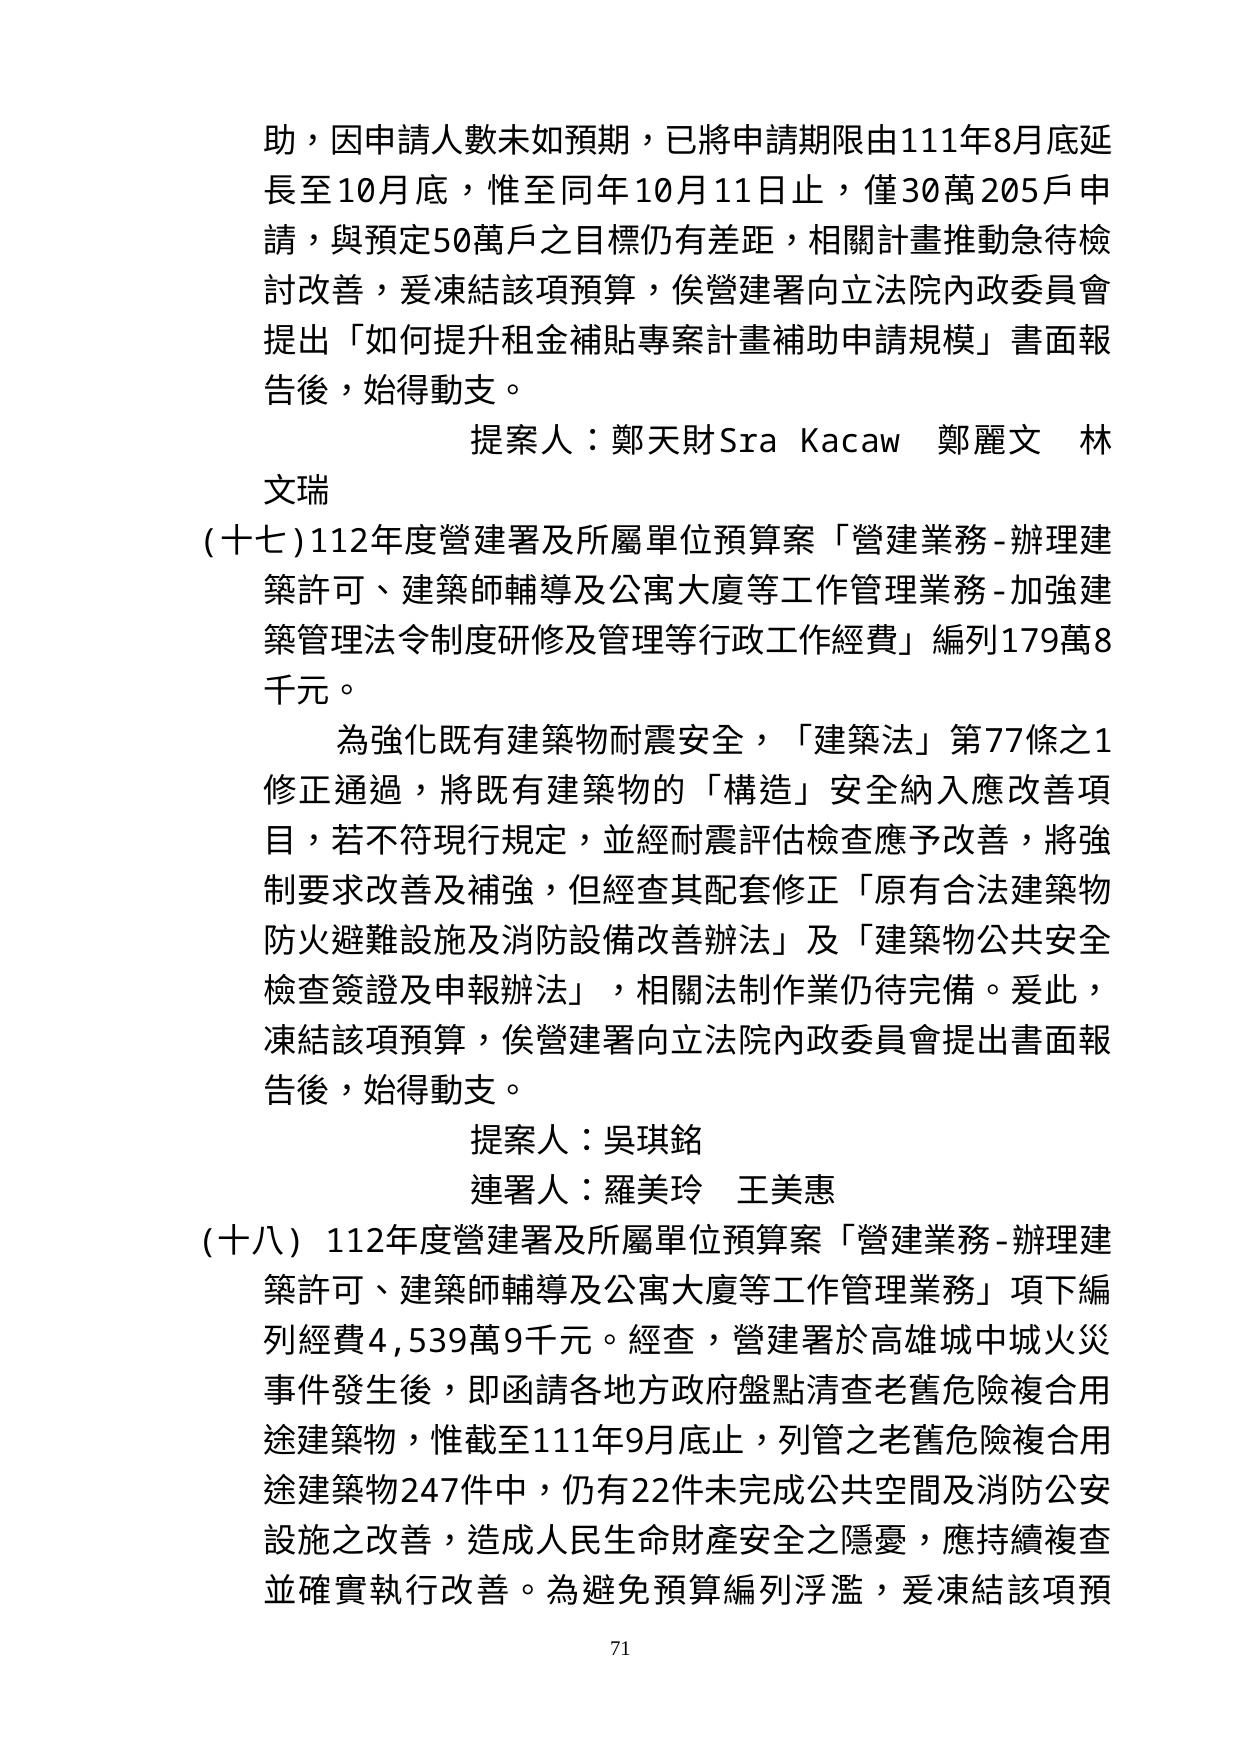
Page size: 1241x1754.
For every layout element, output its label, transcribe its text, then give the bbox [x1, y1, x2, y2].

text 助，因申請人數未如預期，已將申請期限由111年8月底延長至10月底，惟至同年10月11日止，僅30萬205戶申請，與預定50萬戶之目標仍有差距，相關計畫推動急待檢討改善，爰凍結該項預算，俟營建署向立法院內政委員會提出「如何提升租金補貼專案計畫補助申請規模」書面報告後，始得動支。 [130, 112, 1113, 412]
text 為強化既有建築物耐震安全，「建築法」第77條之1修正通過，將既有建築物的「構造」安全納入應改善項目，若不符現行規定，並經耐震評估檢查應予改善，將強制要求改善及補強，但經查其配套修正「原有合法建築物防火避難設施及消防設備改善辦法」及「建築物公共安全檢查簽證及申報辦法」，相關法制作業仍待完備。爰此，凍結該項預算，俟營建署向立法院內政委員會提出書面報告後，始得動支。 [263, 712, 1113, 1112]
text 提案人：吳琪銘 [263, 1112, 1113, 1162]
text 連署人：羅美玲 王美惠 [263, 1162, 1113, 1212]
text 提案人：鄭天財Sra Kacaw 鄭麗文 林文瑞 [263, 412, 1113, 512]
text (十七)112年度營建署及所屬單位預算案「營建業務-辦理建築許可、建築師輔導及公寓大廈等工作管理業務-加強建築管理法令制度研修及管理等行政工作經費」編列179萬8千元。 [130, 512, 1113, 712]
text (十八) 112年度營建署及所屬單位預算案「營建業務-辦理建築許可、建築師輔導及公寓大廈等工作管理業務」項下編列經費4,539萬9千元。經查，營建署於高雄城中城火災事件發生後，即函請各地方政府盤點清查老舊危險複合用途建築物，惟截至111年9月底止，列管之老舊危險複合用途建築物247件中，仍有22件未完成公共空間及消防公安設施之改善，造成人民生命財產安全之隱憂，應持續複查並確實執行改善。為避免預算編列浮濫，爰凍結該項預 [130, 1212, 1113, 1612]
